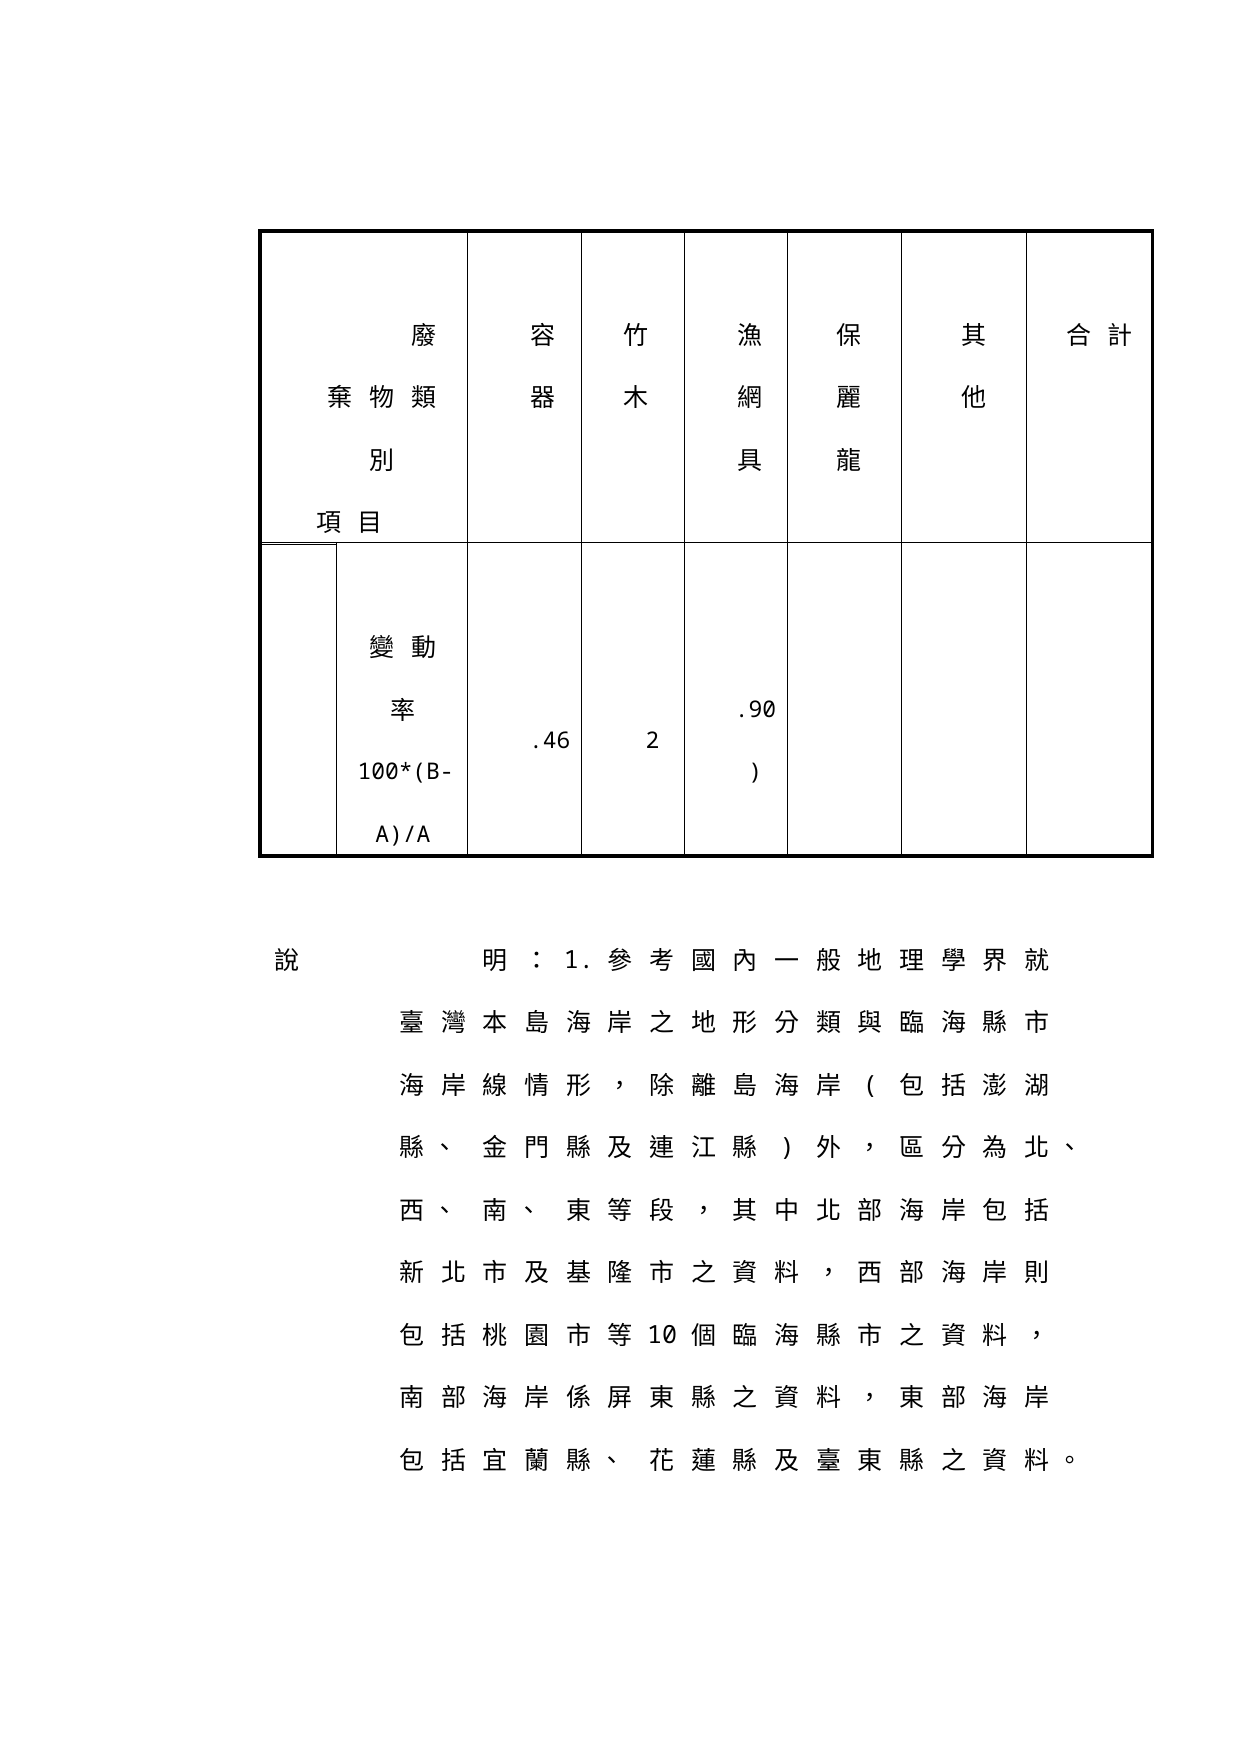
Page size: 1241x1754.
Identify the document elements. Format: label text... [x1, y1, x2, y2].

table_cell .46 [468, 543, 581, 854]
table_cell 變動率100*(B-A)/A [337, 543, 467, 854]
table_header 其他 [902, 233, 1026, 542]
table_cell [902, 543, 1026, 854]
text 說 明：1.參考國內一般地理學界就臺灣本島海岸之地形分類與臨海縣市海岸線情形，除離島海岸(包括澎湖縣、金門縣及連江縣)外，區分為北、西、南、東等段，其中北部海岸包括新北市及基隆市之資料，西部海岸則包括桃園市等10個臨海縣市之資料，南部海岸係屏東縣之資料，東部海岸包括宜蘭縣、花蓮縣及臺東縣之資料。 [244, 917, 1058, 1479]
table_header 漁網具 [685, 233, 787, 542]
table_header 廢棄物類別 項目 [262, 233, 467, 542]
table_header 容器 [468, 233, 581, 542]
table_cell [788, 543, 901, 854]
table_header 保麗龍 [788, 233, 901, 542]
table_cell 2 [582, 543, 684, 854]
table_cell [1027, 543, 1151, 854]
table_cell 整體海岸 [262, 545, 336, 854]
table_header 竹木 [582, 233, 684, 542]
table_cell .90) [685, 543, 787, 854]
table_header 合計 [1027, 233, 1151, 542]
